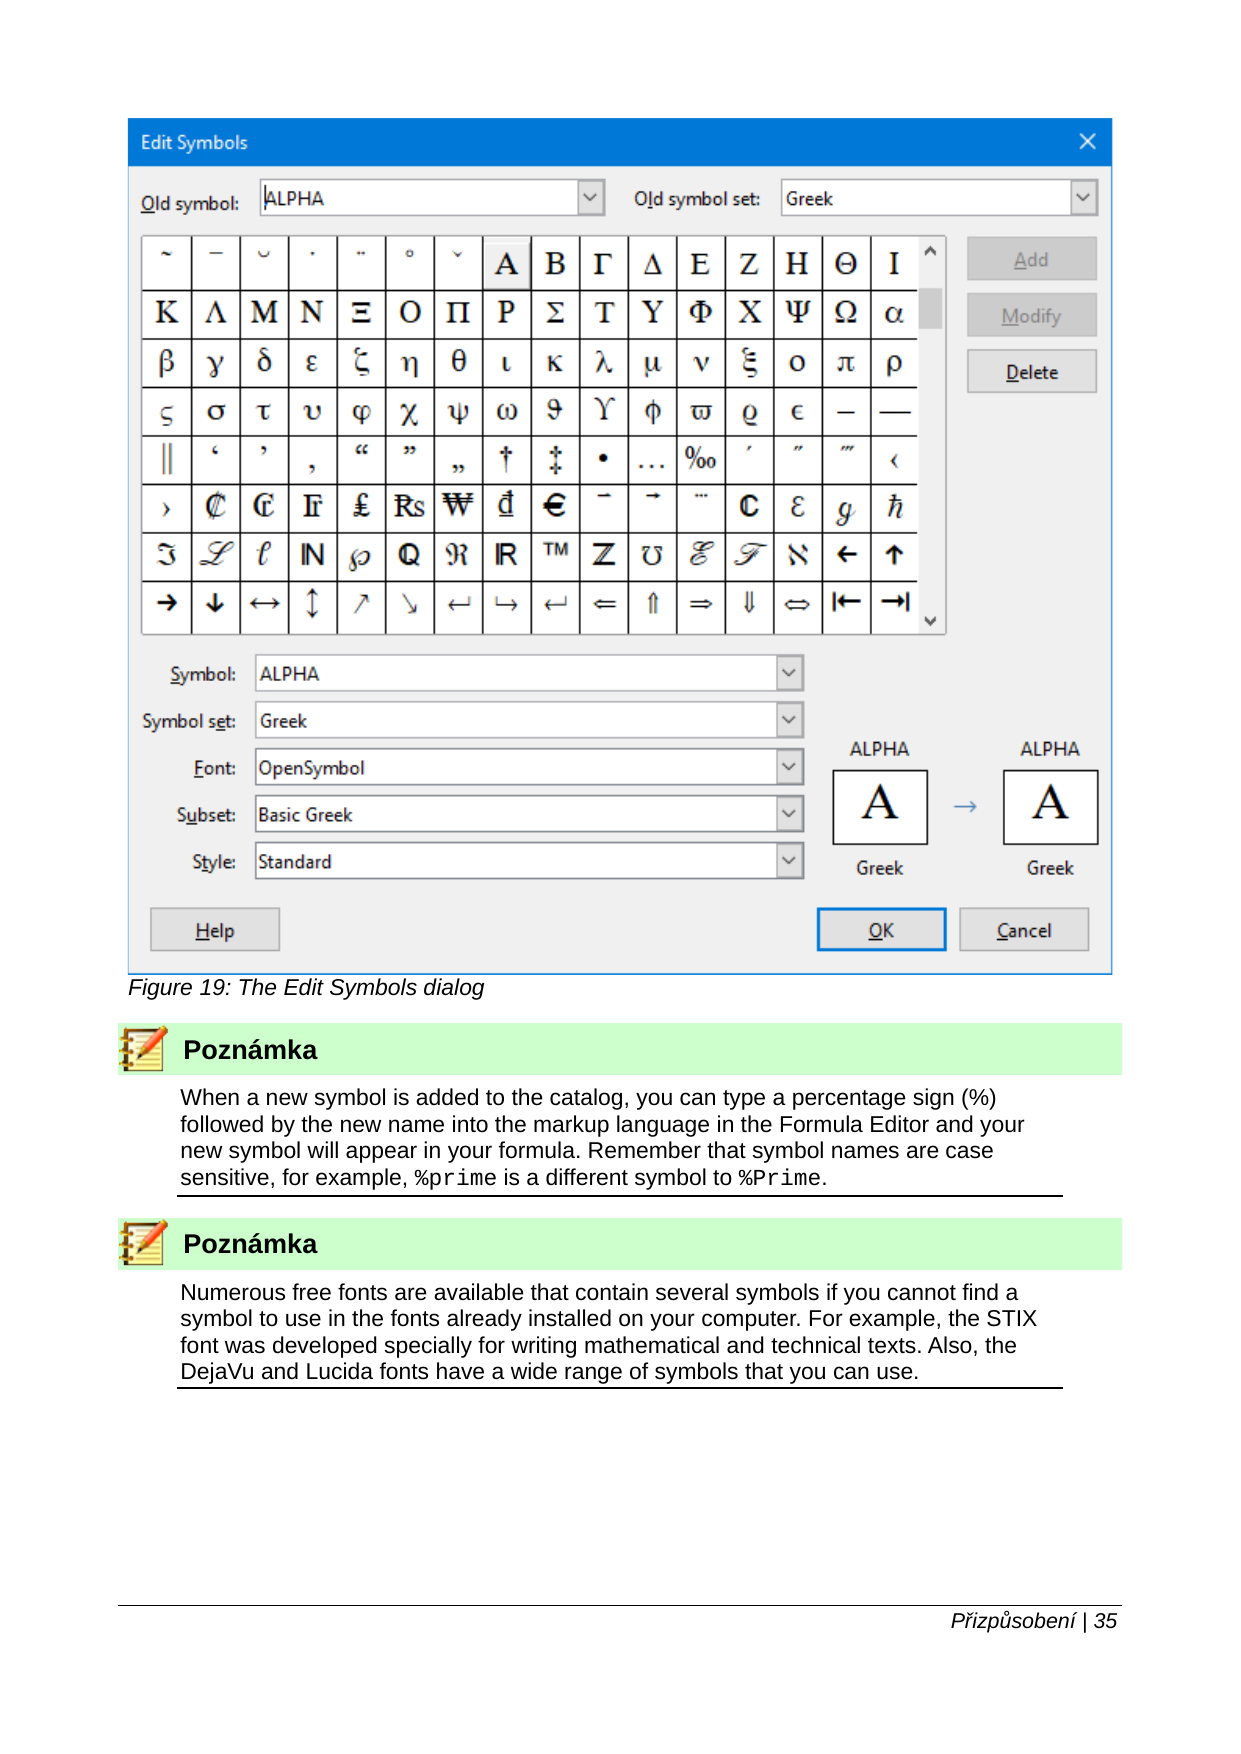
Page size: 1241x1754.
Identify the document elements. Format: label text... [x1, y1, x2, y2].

subtitle Poznámka [118, 1218, 1122, 1270]
picture [119, 1024, 170, 1075]
text When a new symbol is added to the catalog, you can type a percentage sign (%) followed by the new name into the markup language in the Formula Editor and your new symbol will appear in your formula. Remember that symbol names are case sensitive, for example, %prime is a different symbol to %Prime. [177, 1081, 1063, 1195]
text Figure 19: The Edit Symbols dialog [128, 975, 1112, 1001]
subtitle Poznámka [118, 1023, 1122, 1075]
picture [119, 1218, 170, 1269]
text Numerous free fonts are available that contain several symbols if you cannot find a symbol to use in the fonts already installed on your computer. For example, the STIX font was developed specially for writing mathematical and technical texts. Also, the DejaVu and Lucida fonts have a wide range of symbols that you can use. [177, 1276, 1063, 1387]
picture [127, 118, 1113, 975]
